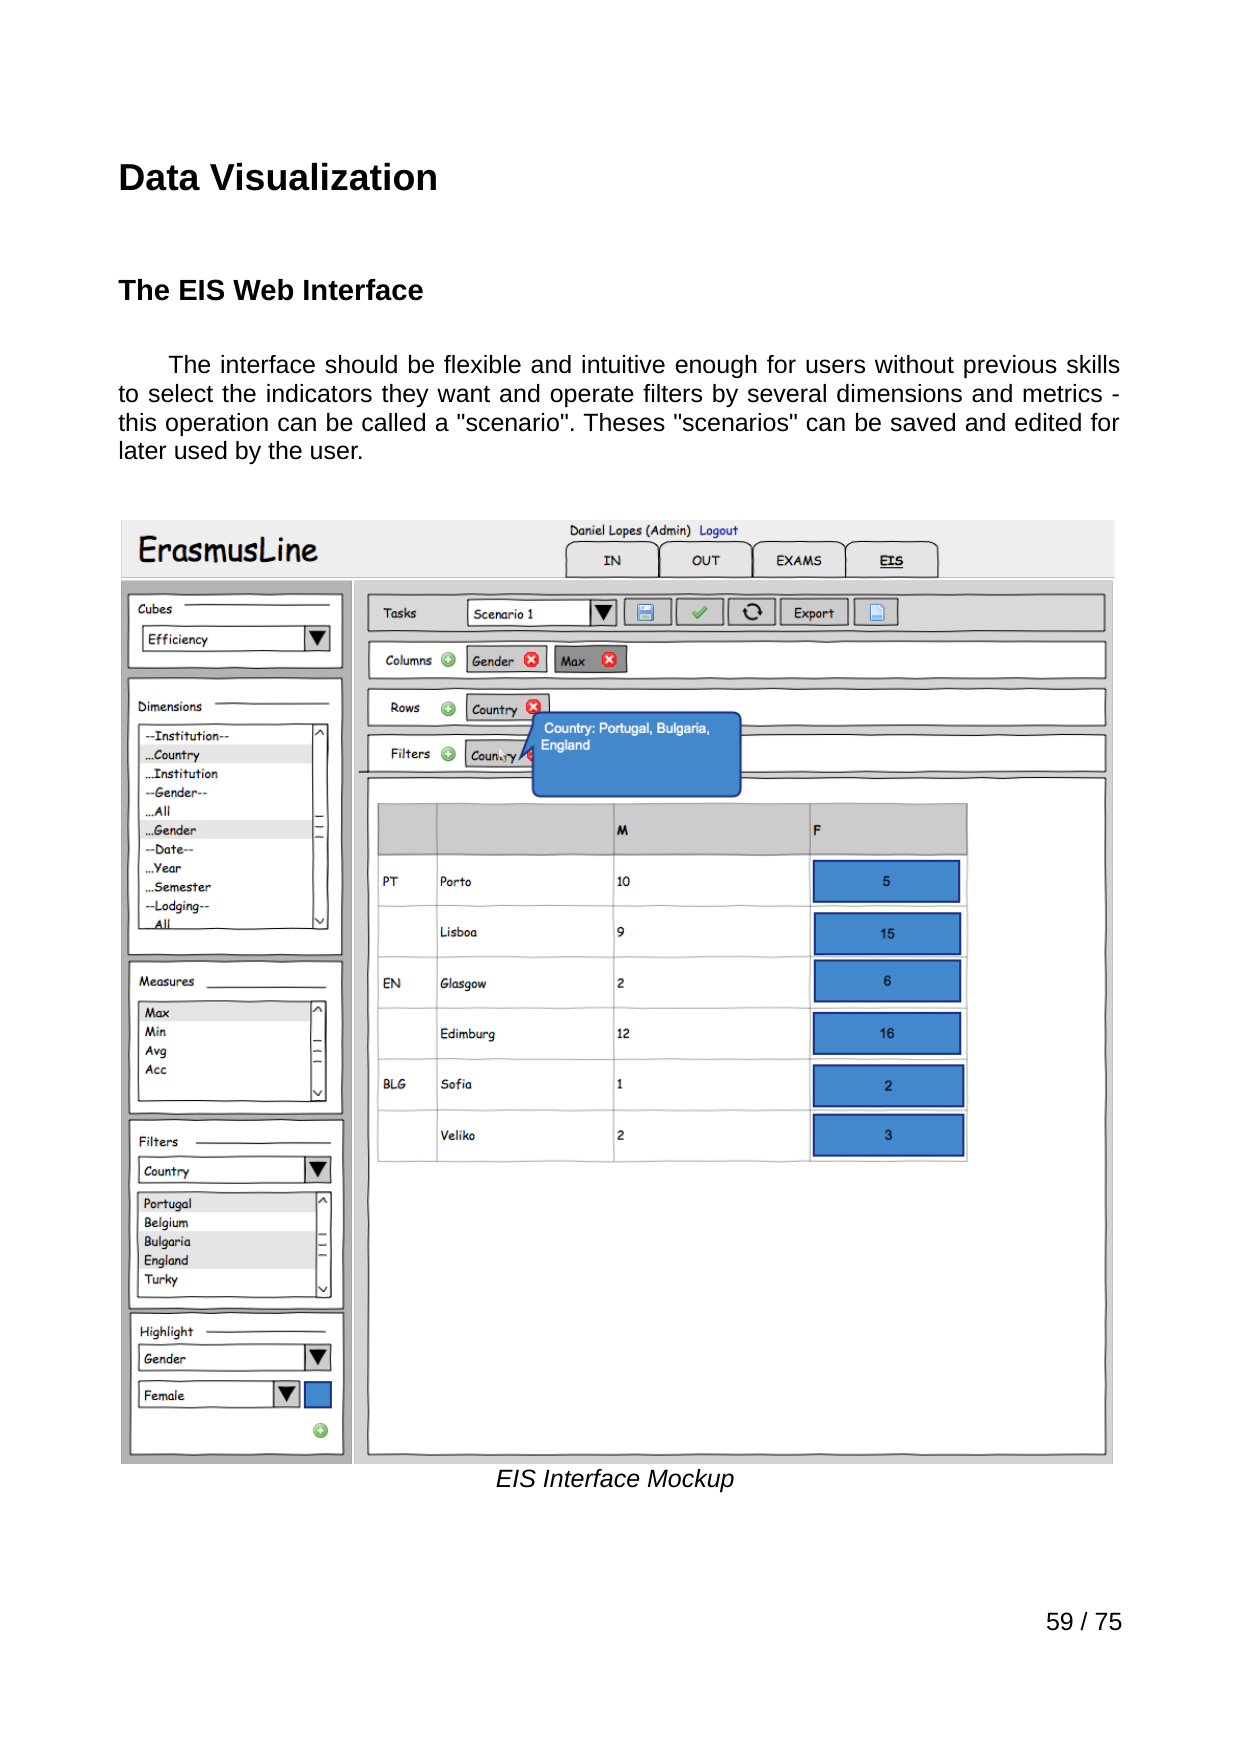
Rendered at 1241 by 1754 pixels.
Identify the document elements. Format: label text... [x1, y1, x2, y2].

text The interface should be flexible and intuitive enough for users without previous skills to select the indicators they want and operate filters by several dimensions and metrics - this operation can be called a "scenario". Theses "scenarios" can be saved and edited for later used by the user. [118, 350, 1122, 465]
text EIS Interface Mockup [118, 1464, 1114, 1493]
subtitle Data Visualization [118, 156, 1122, 199]
subtitle The EIS Web Interface [118, 273, 1122, 306]
picture [118, 520, 1115, 1464]
